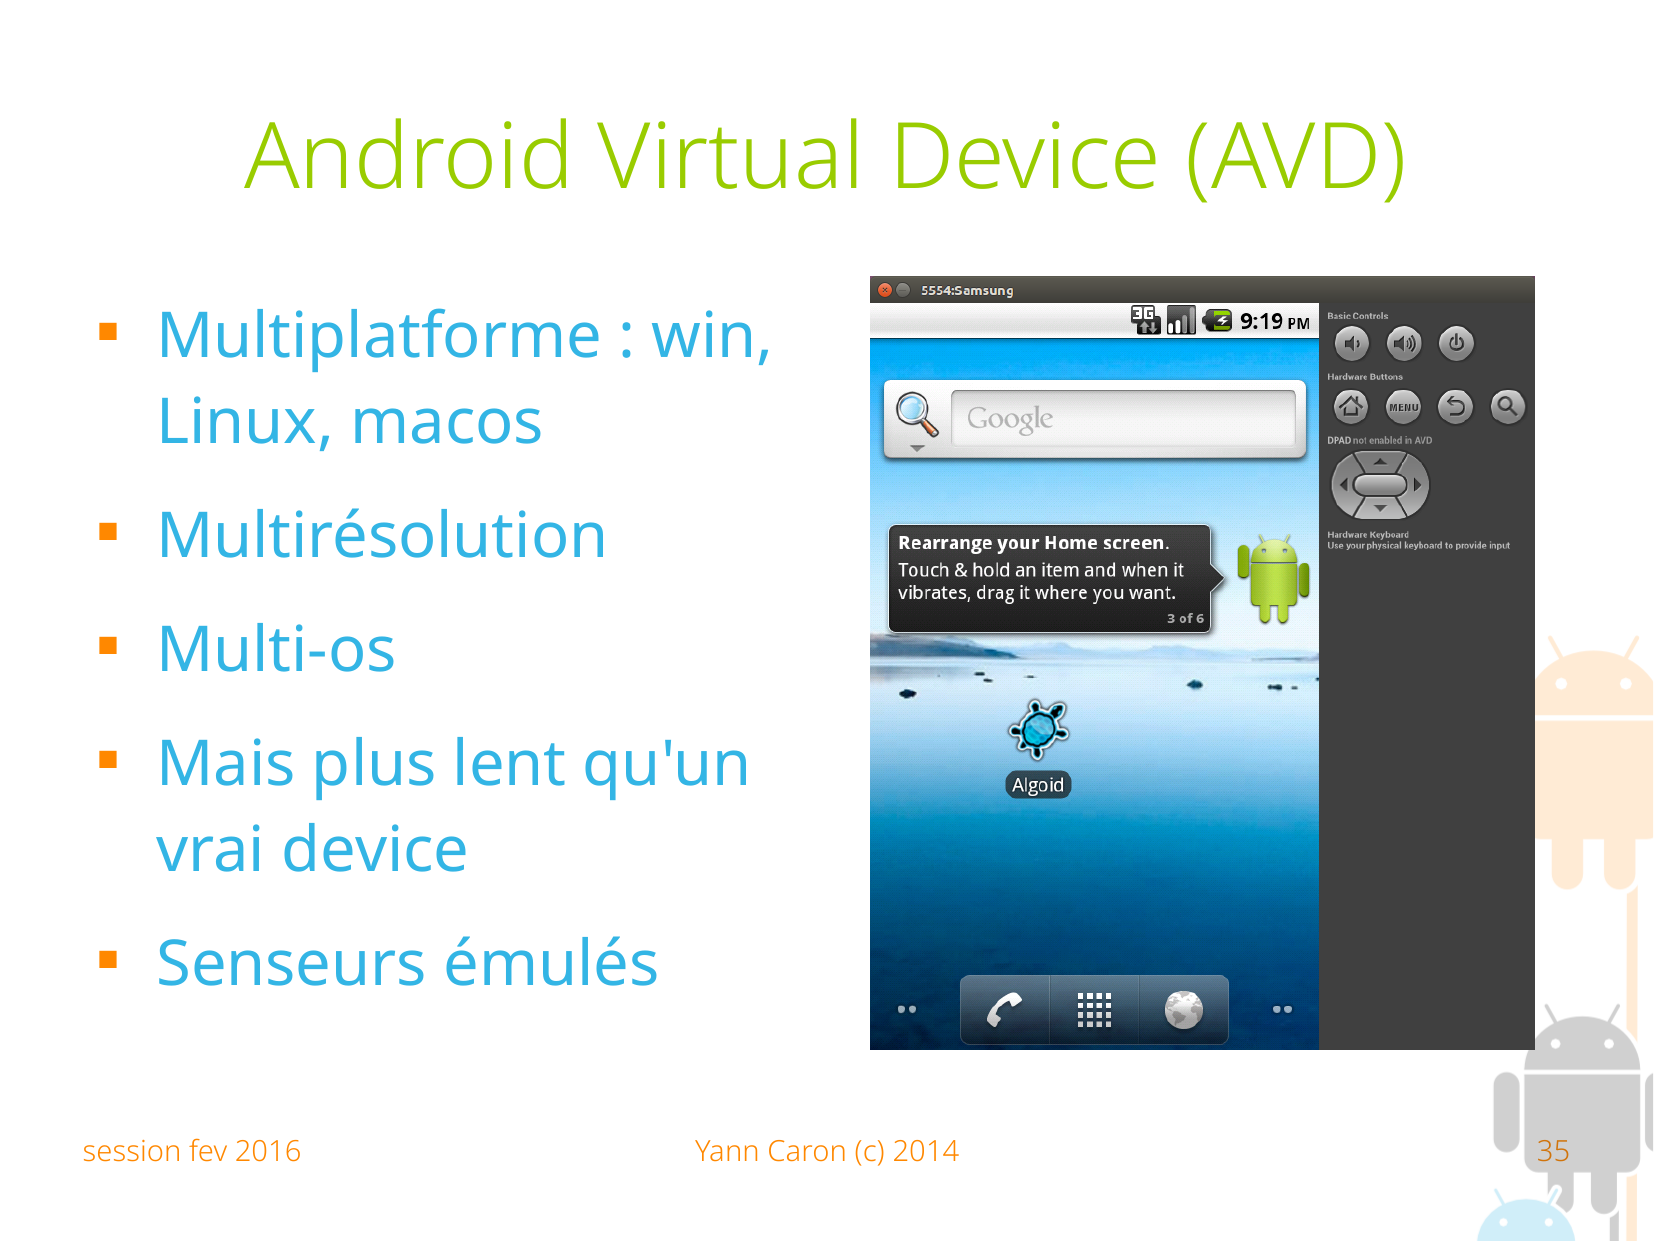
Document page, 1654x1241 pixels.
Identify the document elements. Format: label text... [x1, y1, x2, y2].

title Android Virtual Device (AVD) [82, 49, 1571, 257]
picture [240, 276, 1654, 1241]
list Multiplatforme : win, Linux, macos Multirésolution Multi-os Mais plus lent qu'un vrai device Senseurs émulés [82, 290, 809, 1010]
